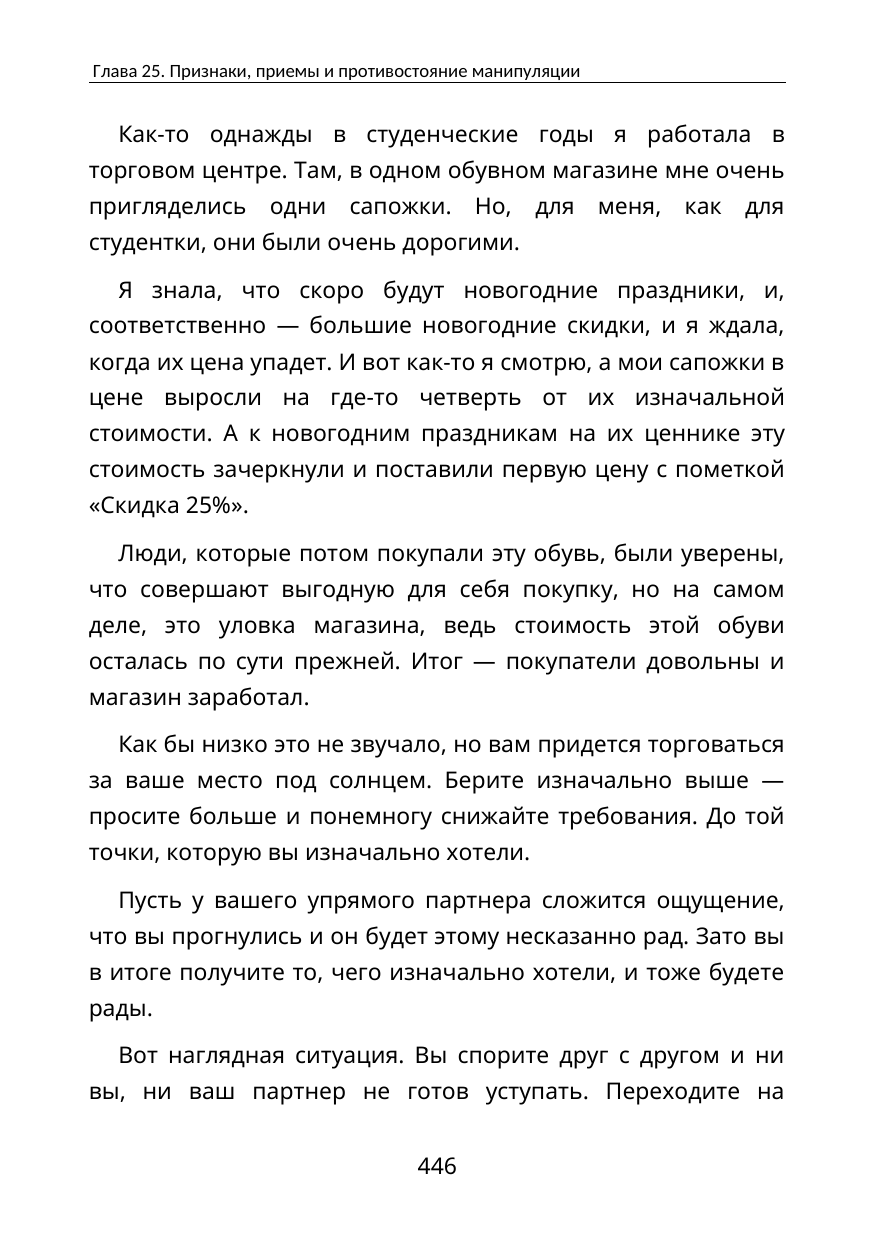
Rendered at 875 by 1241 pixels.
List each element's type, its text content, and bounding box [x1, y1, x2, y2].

text Вот наглядная ситуация. Вы спорите друг с другом и ни вы, ни ваш партнер не готов уступать. Переходите на [88, 1039, 786, 1107]
text Люди, которые потом покупали эту обувь, были уверены, что совершают выгодную для себя покупку, но на самом деле, это уловка магазина, ведь стоимость этой обуви осталась по сути прежней. Итог — покупатели довольны и магазин заработал. [88, 537, 786, 712]
text Как-то однажды в студенческие годы я работала в торговом центре. Там, в одном обувном магазине мне очень пригляделись одни сапожки. Но, для меня, как для студентки, они были очень дорогими. [88, 118, 786, 257]
text Пусть у вашего упрямого партнера сложится ощущение, что вы прогнулись и он будет этому несказанно рад. Зато вы в итоге получите то, чего изначально хотели, и тоже будете рады. [88, 884, 786, 1023]
text Как бы низко это не звучало, но вам придется торговаться за ваше место под солнцем. Берите изначально выше — просите больше и понемногу снижайте требования. До той точки, которую вы изначально хотели. [88, 728, 786, 867]
text Я знала, что скоро будут новогодние праздники, и, соответственно — большие новогодние скидки, и я ждала, когда их цена упадет. И вот как-то я смотрю, а мои сапожки в цене выросли на где-то четверть от их изначальной стоимости. А к новогодним праздникам на их ценнике эту стоимость зачеркнули и поставили первую цену с пометкой «Скидка 25%». [88, 273, 786, 520]
